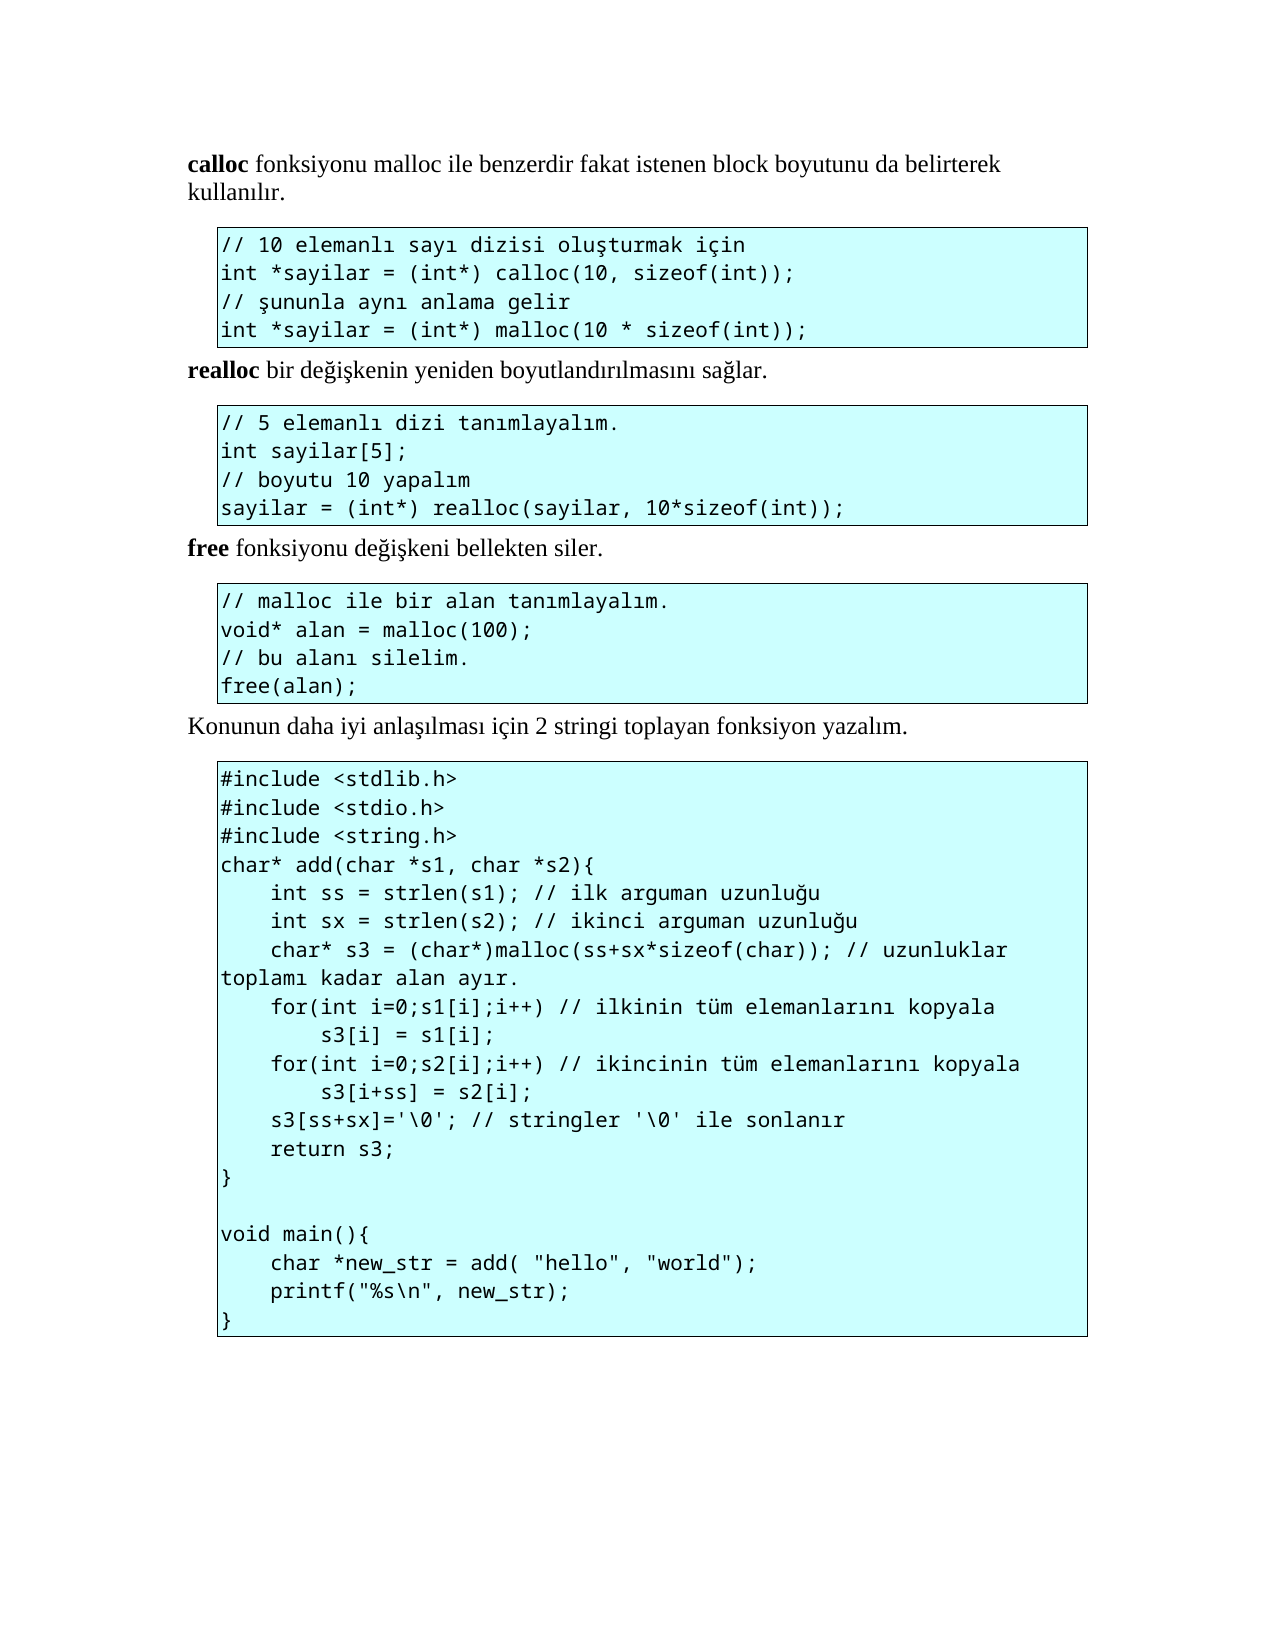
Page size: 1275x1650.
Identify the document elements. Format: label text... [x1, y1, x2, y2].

text // malloc ile bir alan tanımlayalım. void* alan = malloc(100); // bu alanı silelim. free(alan); [218, 584, 1087, 703]
text Konunun daha iyi anlaşılması için 2 stringi toplayan fonksiyon yazalım. [187, 712, 1087, 740]
text calloc fonksiyonu malloc ile benzerdir fakat istenen block boyutunu da belirterek kullanılır. [187, 150, 1087, 205]
text #include <stdlib.h> #include <stdio.h> #include <string.h> char* add(char *s1, char *s2){ int ss = strlen(s1); // ilk arguman uzunluğu int sx = strlen(s2); // ikinci arguman uzunluğu char* s3 = (char*)malloc(ss+sx*sizeof(char)); // uzunluklar toplamı kadar alan ayır. for(int i=0;s1[i];i++) // ilkinin tüm elemanlarını kopyala s3[i] = s1[i]; for(int i=0;s2[i];i++) // ikincinin tüm elemanlarını kopyala s3[i+ss] = s2[i]; s3[ss+sx]='\0'; // stringler '\0' ile sonlanır return s3; } void main(){ char *new_str = add( "hello", "world"); printf("%s\n", new_str); } [218, 762, 1087, 1336]
text // 5 elemanlı dizi tanımlayalım. int sayilar[5]; // boyutu 10 yapalım sayilar = (int*) realloc(sayilar, 10*sizeof(int)); [218, 406, 1087, 525]
text free fonksiyonu değişkeni bellekten siler. [187, 534, 1087, 562]
text realloc bir değişkenin yeniden boyutlandırılmasını sağlar. [187, 356, 1087, 383]
text // 10 elemanlı sayı dizisi oluşturmak için int *sayilar = (int*) calloc(10, sizeof(int)); // şununla aynı anlama gelir int *sayilar = (int*) malloc(10 * sizeof(int)); [218, 228, 1087, 347]
